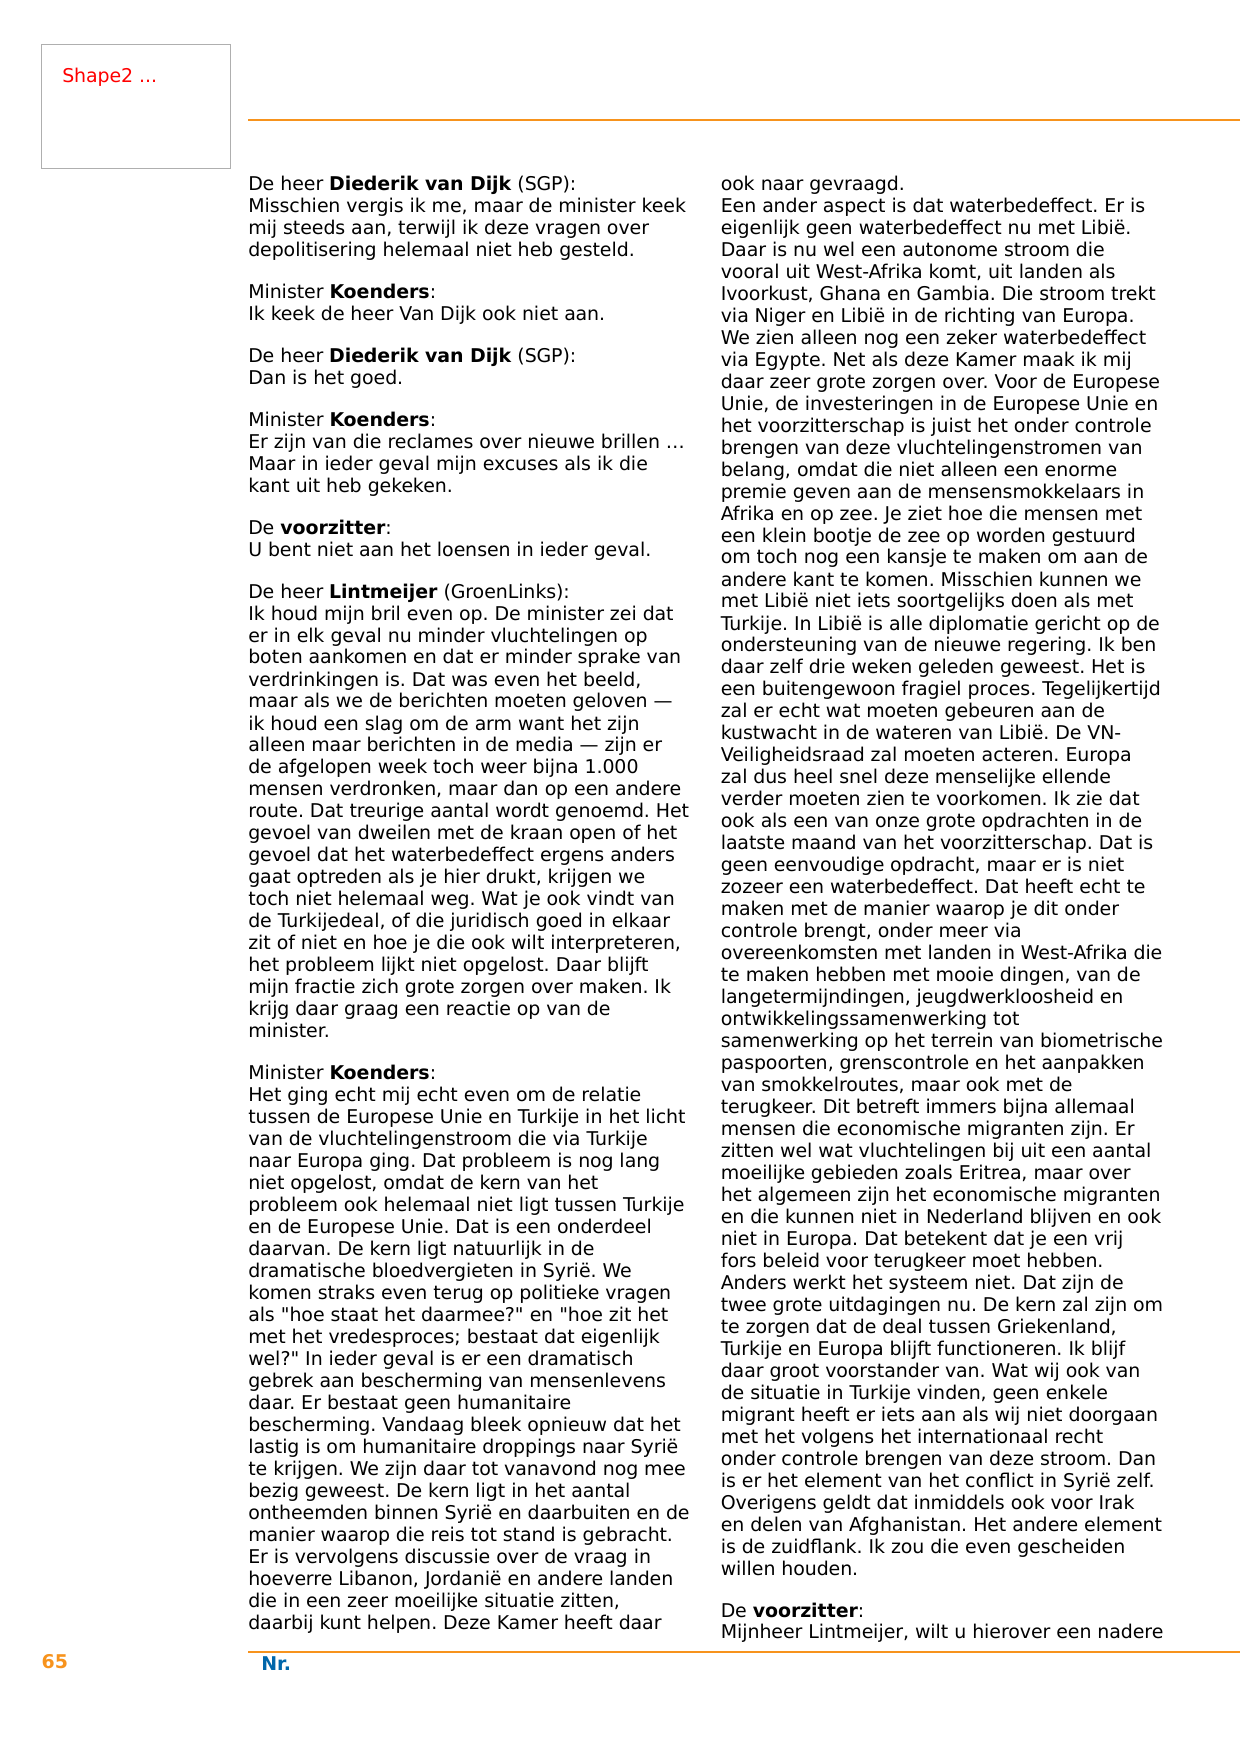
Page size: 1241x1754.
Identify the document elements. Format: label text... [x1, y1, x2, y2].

text De voorzitter: [721, 1599, 1163, 1621]
text Minister Koenders: [248, 409, 691, 431]
text De heer Lintmeijer (GroenLinks): [248, 581, 691, 602]
text ook naar gevraagd. [721, 173, 1163, 195]
text Een ander aspect is dat waterbedeffect. Er is eigenlijk geen waterbedeffect nu met Libië. Daar is nu wel een autonome stroom die vooral uit West-Afrika komt, uit landen als Ivoorkust, Ghana en Gambia. Die stroom trekt via Niger en Libië in de richting van Europa. We zien alleen nog een zeker waterbedeffect via Egypte. Net als deze Kamer maak ik mij daar zeer grote zorgen over. Voor de Europese Unie, de investeringen in de Europese Unie en het voorzitterschap is juist het onder controle brengen van deze vluchtelingenstromen van belang, omdat die niet alleen een enorme premie geven aan de mensensmokkelaars in Afrika en op zee. Je ziet hoe die mensen met een klein bootje de zee op worden gestuurd om toch nog een kansje te maken om aan de andere kant te komen. Misschien kunnen we met Libië niet iets soortgelijks doen als met Turkije. In Libië is alle diplomatie gericht op de ondersteuning van de nieuwe regering. Ik ben daar zelf drie weken geleden geweest. Het is een buitengewoon fragiel proces. Tegelijkertijd zal er echt wat moeten gebeuren aan de kustwacht in de wateren van Libië. De VN-Veiligheidsraad zal moeten acteren. Europa zal dus heel snel deze menselijke ellende verder moeten zien te voorkomen. Ik zie dat ook als een van onze grote opdrachten in de laatste maand van het voorzitterschap. Dat is geen eenvoudige opdracht, maar er is niet zozeer een waterbedeffect. Dat heeft echt te maken met de manier waarop je dit onder controle brengt, onder meer via overeenkomsten met landen in West-Afrika die te maken hebben met mooie dingen, van de langetermijndingen, jeugdwerkloosheid en ontwikkelingssamenwerking tot samenwerking op het terrein van biometrische paspoorten, grenscontrole en het aanpakken van smokkelroutes, maar ook met de terugkeer. Dit betreft immers bijna allemaal mensen die economische migranten zijn. Er zitten wel wat vluchtelingen bij uit een aantal moeilijke gebieden zoals Eritrea, maar over het algemeen zijn het economische migranten en die kunnen niet in Nederland blijven en ook niet in Europa. Dat betekent dat je een vrij fors beleid voor terugkeer moet hebben. Anders werkt het systeem niet. Dat zijn de twee grote uitdagingen nu. De kern zal zijn om te zorgen dat de deal tussen Griekenland, Turkije en Europa blijft functioneren. Ik blijf daar groot voorstander van. Wat wij ook van de situatie in Turkije vinden, geen enkele migrant heeft er iets aan als wij niet doorgaan met het volgens het internationaal recht onder controle brengen van deze stroom. Dan is er het element van het conflict in Syrië zelf. Overigens geldt dat inmiddels ook voor Irak en delen van Afghanistan. Het andere element is de zuidflank. Ik zou die even gescheiden willen houden. [721, 195, 1163, 1579]
text U bent niet aan het loensen in ieder geval. [248, 538, 691, 561]
text Mijnheer Lintmeijer, wilt u hierover een nadere [721, 1621, 1163, 1643]
text De heer Diederik van Dijk (SGP): [248, 345, 691, 367]
text Dan is het goed. [248, 367, 691, 389]
text Er zijn van die reclames over nieuwe brillen … Maar in ieder geval mijn excuses als ik die kant uit heb gekeken. [248, 431, 691, 497]
text Minister Koenders: [248, 281, 691, 303]
text Het ging echt mij echt even om de relatie tussen de Europese Unie en Turkije in het licht van de vluchtelingenstroom die via Turkije naar Europa ging. Dat probleem is nog lang niet opgelost, omdat de kern van het probleem ook helemaal niet ligt tussen Turkije en de Europese Unie. Dat is een onderdeel daarvan. De kern ligt natuurlijk in de dramatische bloedvergieten in Syrië. We komen straks even terug op politieke vragen als "hoe staat het daarmee?" en "hoe zit het met het vredesproces; bestaat dat eigenlijk wel?" In ieder geval is er een dramatisch gebrek aan bescherming van mensenlevens daar. Er bestaat geen humanitaire bescherming. Vandaag bleek opnieuw dat het lastig is om humanitaire droppings naar Syrië te krijgen. We zijn daar tot vanavond nog mee bezig geweest. De kern ligt in het aantal ontheemden binnen Syrië en daarbuiten en de manier waarop die reis tot stand is gebracht. Er is vervolgens discussie over de vraag in hoeverre Libanon, Jordanië en andere landen die in een zeer moeilijke situatie zitten, daarbij kunt helpen. Deze Kamer heeft daar [248, 1084, 691, 1633]
text Minister Koenders: [248, 1062, 691, 1084]
text Ik houd mijn bril even op. De minister zei dat er in elk geval nu minder vluchtelingen op boten aankomen en dat er minder sprake van verdrinkingen is. Dat was even het beeld, maar als we de berichten moeten geloven — ik houd een slag om de arm want het zijn alleen maar berichten in de media — zijn er de afgelopen week toch weer bijna 1.000 mensen verdronken, maar dan op een andere route. Dat treurige aantal wordt genoemd. Het gevoel van dweilen met de kraan open of het gevoel dat het waterbedeffect ergens anders gaat optreden als je hier drukt, krijgen we toch niet helemaal weg. Wat je ook vindt van de Turkijedeal, of die juridisch goed in elkaar zit of niet en hoe je die ook wilt interpreteren, het probleem lijkt niet opgelost. Daar blijft mijn fractie zich grote zorgen over maken. Ik krijg daar graag een reactie op van de minister. [248, 602, 691, 1042]
text De voorzitter: [248, 517, 691, 538]
text De heer Diederik van Dijk (SGP): [248, 173, 691, 195]
text Ik keek de heer Van Dijk ook niet aan. [248, 303, 691, 325]
text Misschien vergis ik me, maar de minister keek mij steeds aan, terwijl ik deze vragen over depolitisering helemaal niet heb gesteld. [248, 195, 691, 261]
